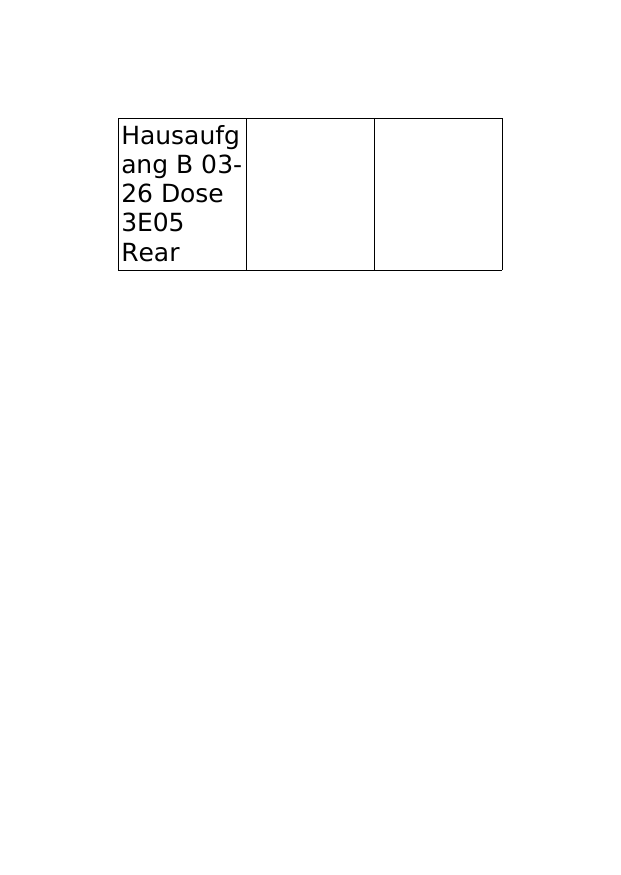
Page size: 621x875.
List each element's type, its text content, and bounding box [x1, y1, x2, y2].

table_cell [247, 119, 374, 270]
table_cell Hausaufgang B 03-26 Dose 3E05 Rear [119, 119, 246, 270]
table_cell [375, 119, 502, 270]
